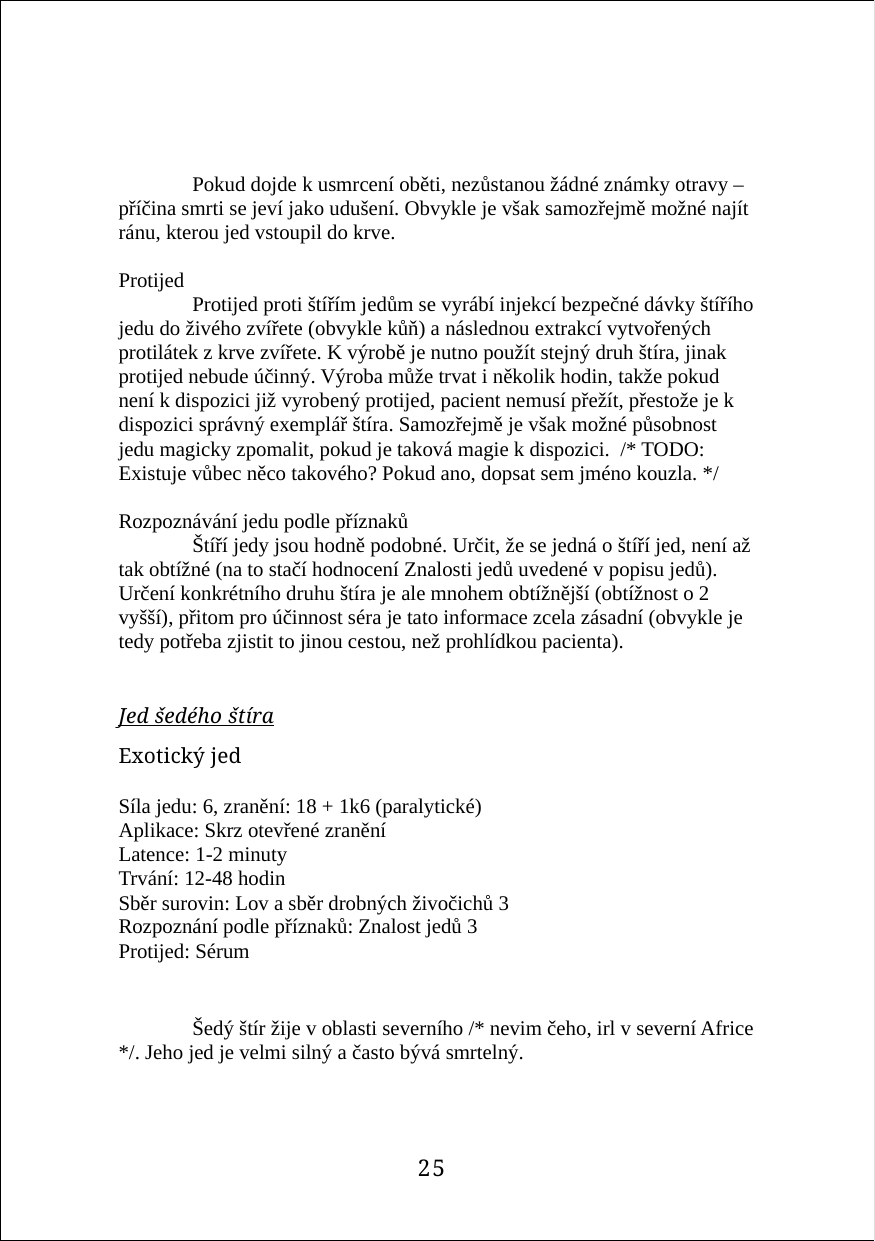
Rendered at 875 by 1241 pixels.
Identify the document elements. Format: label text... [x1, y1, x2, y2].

text Latence: 1-2 minuty [118, 842, 756, 866]
text Síla jedu: 6, zranění: 18 + 1k6 (paralytické) [118, 794, 756, 818]
text Protijed: Sérum [118, 938, 756, 963]
text Aplikace: Skrz otevřené zranění [118, 818, 756, 842]
subtitle Jed šedého štíra [118, 701, 756, 729]
text Štíří jedy jsou hodně podobné. Určit, že se jedná o štíří jed, není až tak obtížné (na to stačí hodnocení Znalosti jedů uvedené v popisu jedů). Určení konkrétního druhu štíra je ale mnohem obtížnější (obtížnost o 2 vyšší), přitom pro účinnost séra je tato informace zcela zásadní (obvykle je tedy potřeba zjistit to jinou cestou, než prohlídkou pacienta). [118, 533, 756, 653]
text Trvání: 12-48 hodin [118, 866, 756, 890]
text Sběr surovin: Lov a sběr drobných živočichů 3 [118, 890, 756, 914]
text Rozpoznání podle příznaků: Znalost jedů 3 [118, 914, 756, 938]
text Exotický jed [118, 741, 756, 769]
text Pokud dojde k usmrcení oběti, nezůstanou žádné známky otravy – příčina smrti se jeví jako udušení. Obvykle je však samozřejmě možné najít ránu, kterou jed vstoupil do krve. [118, 172, 756, 244]
text Protijed proti štířím jedům se vyrábí injekcí bezpečné dávky štířího jedu do živého zvířete (obvykle kůň) a následnou extrakcí vytvořených protilátek z krve zvířete. K výrobě je nutno použít stejný druh štíra, jinak protijed nebude účinný. Výroba může trvat i několik hodin, takže pokud není k dispozici již vyrobený protijed, pacient nemusí přežít, přestože je k dispozici správný exemplář štíra. Samozřejmě je však možné působnost jedu magicky zpomalit, pokud je taková magie k dispozici. /* TODO: Existuje vůbec něco takového? Pokud ano, dopsat sem jméno kouzla. */ [118, 292, 756, 484]
text Šedý štír žije v oblasti severního /* nevim čeho, irl v severní Africe */. Jeho jed je velmi silný a často bývá smrtelný. [118, 1016, 756, 1064]
text Protijed [118, 268, 756, 292]
text Rozpoznávání jedu podle příznaků [118, 509, 756, 533]
